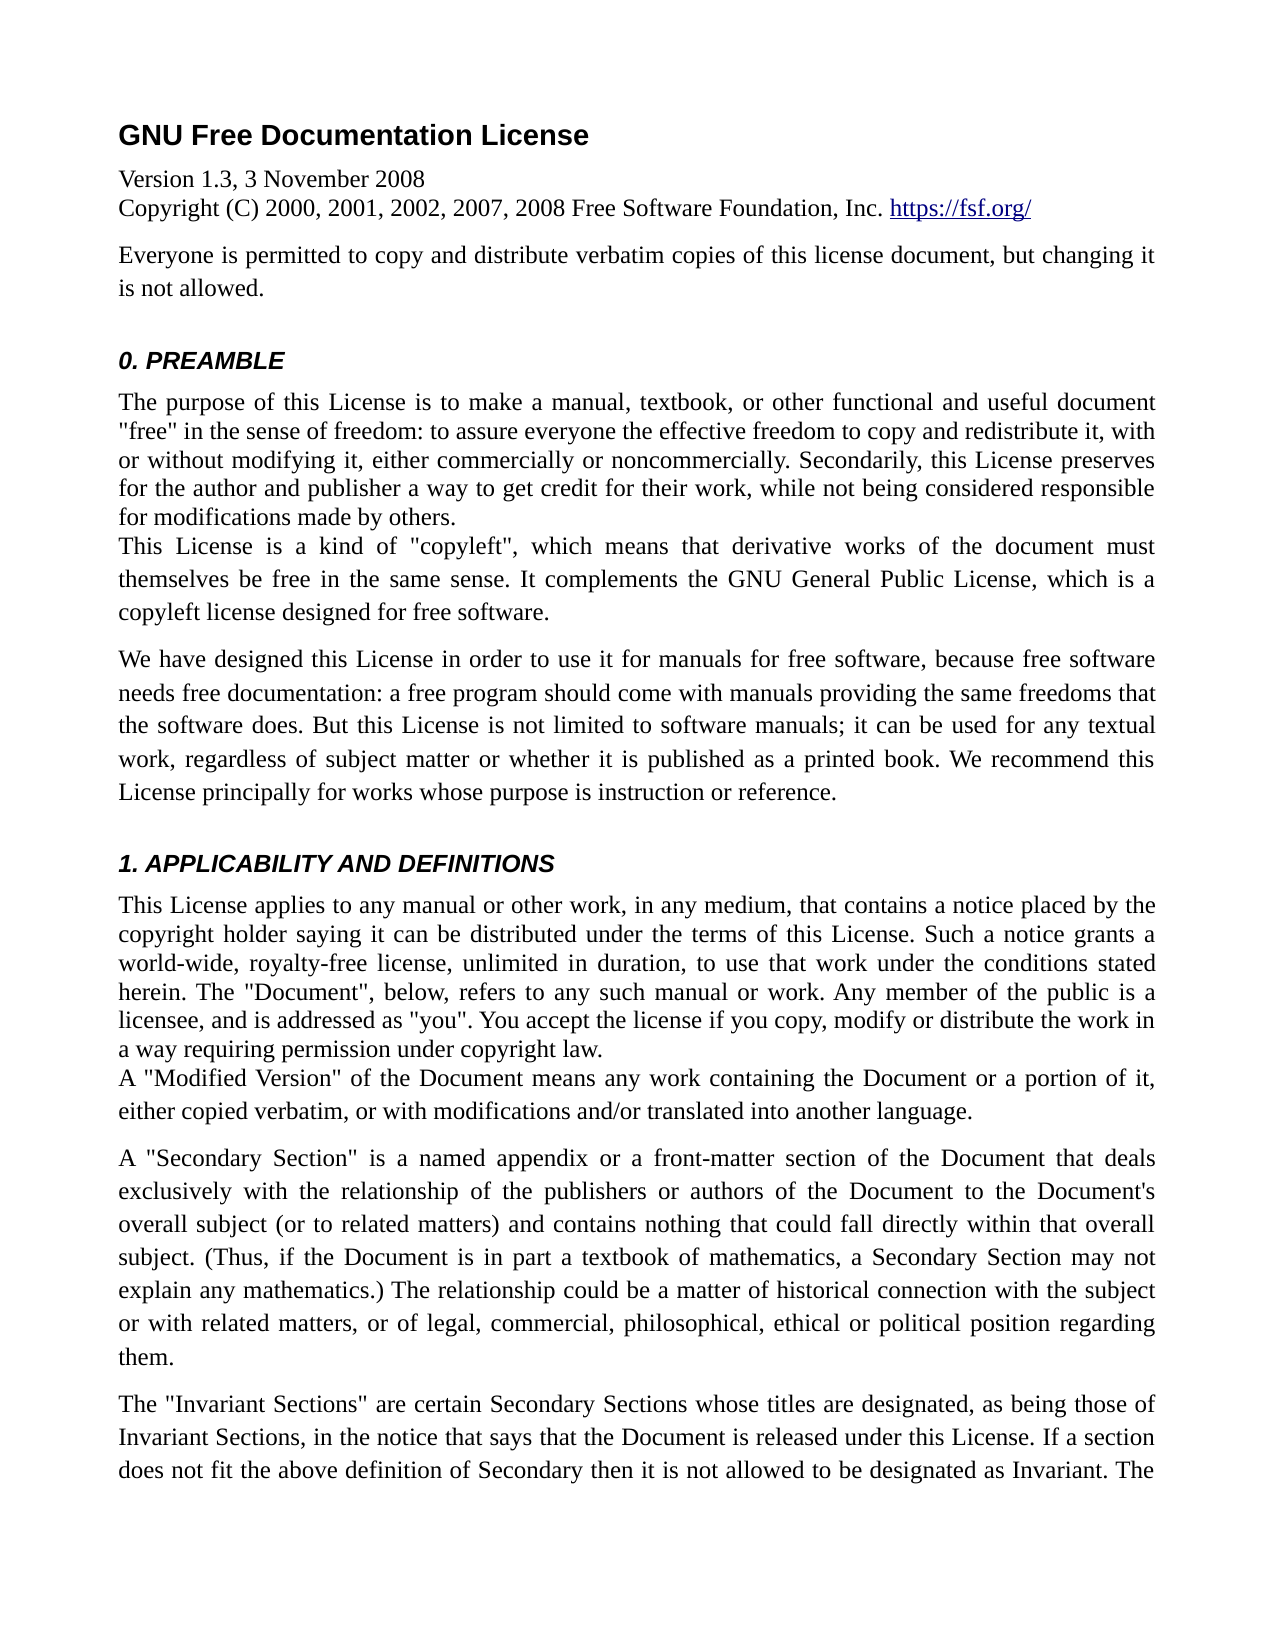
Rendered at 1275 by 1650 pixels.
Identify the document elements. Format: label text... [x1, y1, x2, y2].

text This License is a kind of "copyleft", which means that derivative works of the document must themselves be free in the same sense. It complements the GNU General Public License, which is a copyleft license designed for free software. [118, 531, 1157, 626]
text The "Invariant Sections" are certain Secondary Sections whose titles are designated, as being those of Invariant Sections, in the notice that says that the Document is released under this License. If a section does not fit the above definition of Secondary then it is not allowed to be designated as Invariant. The [118, 1389, 1157, 1484]
text This License applies to any manual or other work, in any medium, that contains a notice placed by the copyright holder saying it can be distributed under the terms of this License. Such a notice grants a world-wide, royalty-free license, unlimited in duration, to use that work under the conditions stated herein. The "Document", below, refers to any such manual or work. Any member of the public is a licensee, and is addressed as "you". You accept the license if you copy, modify or distribute the work in a way requiring permission under copyright law. [118, 890, 1157, 1063]
text A "Modified Version" of the Document means any work containing the Document or a portion of it, either copied verbatim, or with modifications and/or translated into another language. [118, 1063, 1157, 1124]
subtitle 0. PREAMBLE [118, 346, 1157, 375]
subtitle GNU Free Documentation License [118, 118, 1157, 152]
text A "Secondary Section" is a named appendix or a front-matter section of the Document that deals exclusively with the relationship of the publishers or authors of the Document to the Document's overall subject (or to related matters) and contains nothing that could fall directly within that overall subject. (Thus, if the Document is in part a textbook of mathematics, a Secondary Section may not explain any mathematics.) The relationship could be a matter of historical connection with the subject or with related matters, or of legal, commercial, philosophical, ethical or political position regarding them. [118, 1143, 1157, 1370]
text The purpose of this License is to make a manual, textbook, or other functional and useful document "free" in the sense of freedom: to assure everyone the effective freedom to copy and redistribute it, with or without modifying it, either commercially or noncommercially. Secondarily, this License preserves for the author and publisher a way to get credit for their work, while not being considered responsible for modifications made by others. [118, 387, 1157, 531]
subtitle 1. APPLICABILITY AND DEFINITIONS [118, 849, 1157, 878]
text We have designed this License in order to use it for manuals for free software, because free software needs free documentation: a free program should come with manuals providing the same freedoms that the software does. But this License is not limited to software manuals; it can be used for any textual work, regardless of subject matter or whether it is published as a printed book. We recommend this License principally for works whose purpose is instruction or reference. [118, 644, 1157, 805]
text Copyright (C) 2000, 2001, 2002, 2007, 2008 Free Software Foundation, Inc. https://fsf.org/ [118, 193, 1157, 222]
text Version 1.3, 3 November 2008 [118, 164, 1157, 193]
text Everyone is permitted to copy and distribute verbatim copies of this license document, but changing it is not allowed. [118, 241, 1157, 302]
